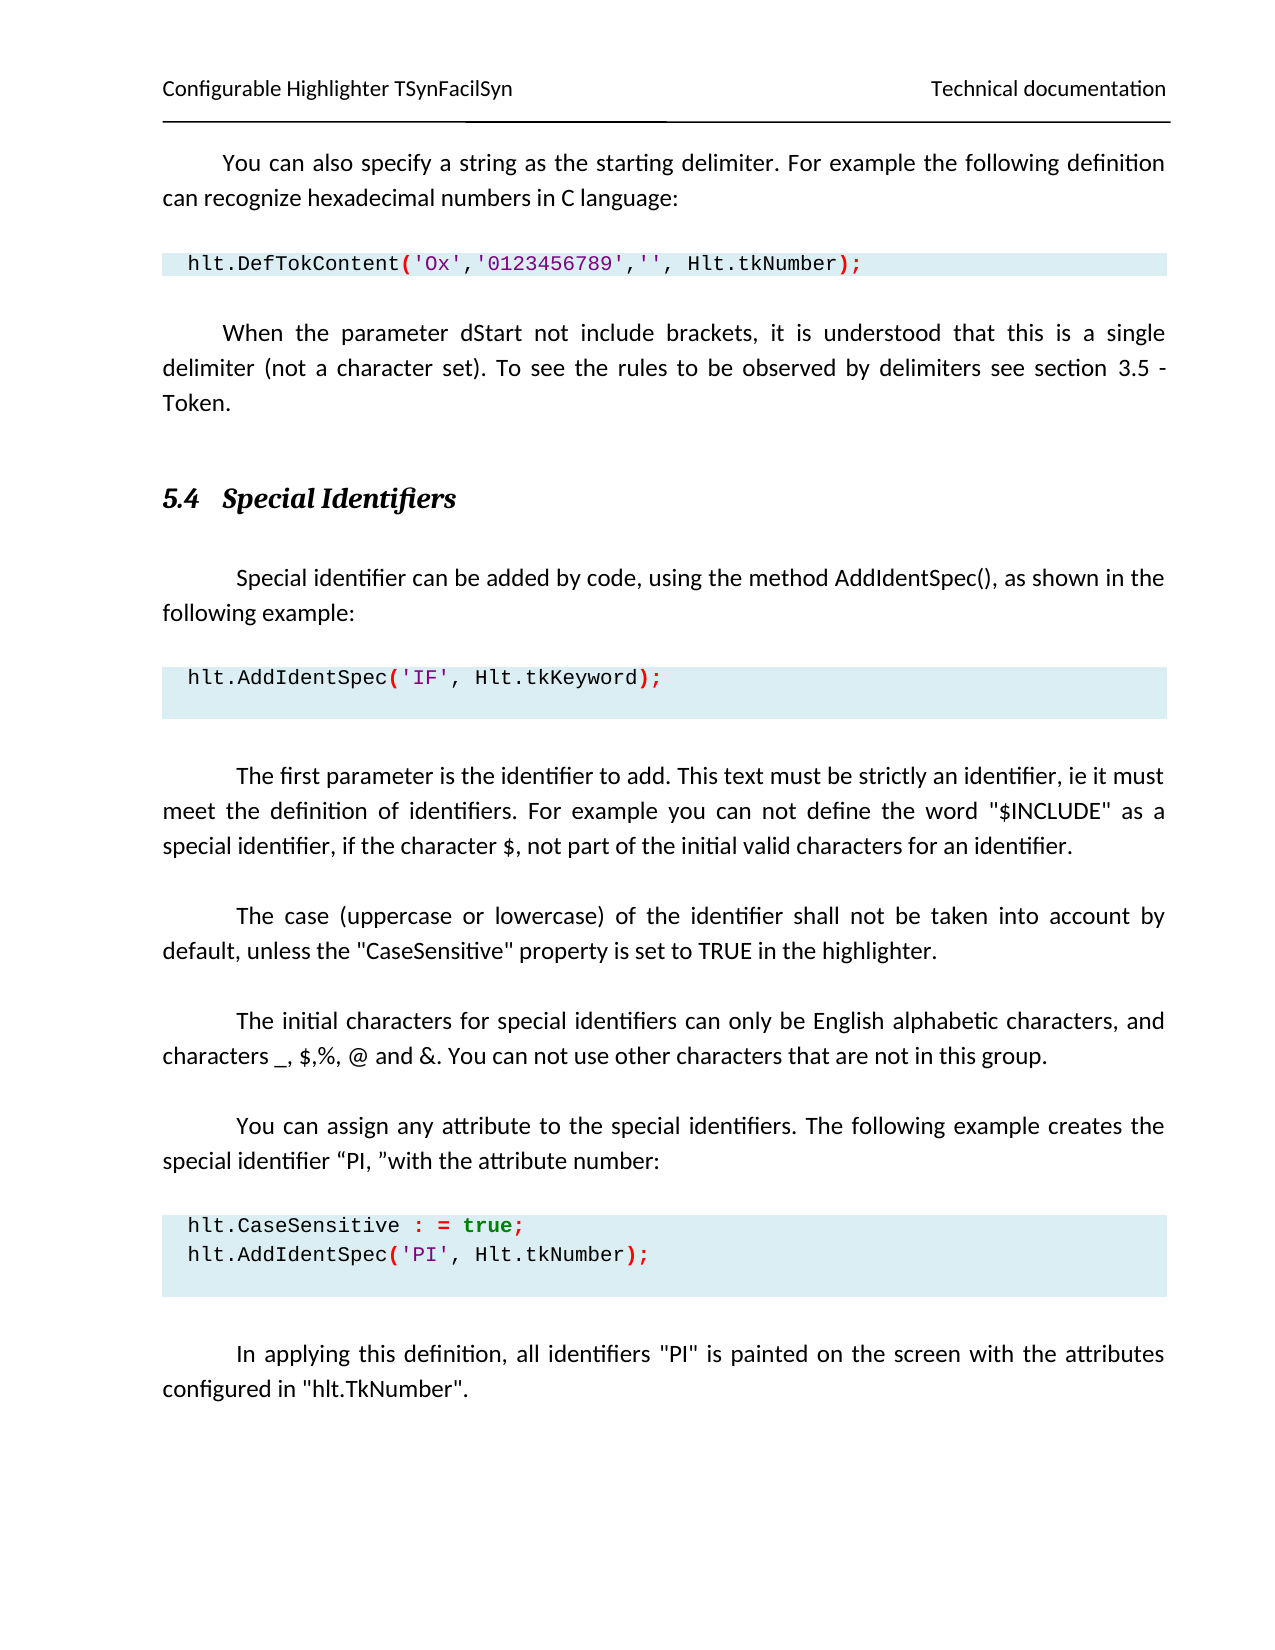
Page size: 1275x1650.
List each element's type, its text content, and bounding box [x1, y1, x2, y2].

subtitle Special Identifiers [162, 482, 1167, 515]
text hlt.CaseSensitive : = true; [162, 1215, 1167, 1239]
text In applying this definition, all identifiers "PI" is painted on the screen with the attributes configured in "hlt.TkNumber". [162, 1338, 1167, 1403]
text hlt.AddIdentSpec('IF', Hlt.tkKeyword); [162, 667, 1167, 690]
text Special identifier can be added by code, using the method AddIdentSpec(), as shown in the following example: [162, 562, 1167, 627]
text hlt.AddIdentSpec('PI', Hlt.tkNumber); [162, 1244, 1167, 1268]
text The case (uppercase or lowercase) of the identifier shall not be taken into account by default, unless the "CaseSensitive" property is set to TRUE in the highlighter. [162, 900, 1167, 966]
text The first parameter is the identifier to add. This text must be strictly an identifier, ie it must meet the definition of identifiers. For example you can not define the word "$INCLUDE" as a special identifier, if the character $, not part of the initial valid characters for an identifier. [162, 760, 1167, 861]
text hlt.DefTokContent('Ox','0123456789','', Hlt.tkNumber); [162, 253, 1167, 276]
text When the parameter dStart not include brackets, it is understood that this is a single delimiter (not a character set). To see the rules to be observed by delimiters see section 3.5 - Token. [162, 317, 1167, 417]
text The initial characters for special identifiers can only be English alphabetic characters, and characters _, $,%, @ and &. You can not use other characters that are not in this group. [162, 1005, 1167, 1071]
text You can also specify a string as the starting delimiter. For example the following definition can recognize hexadecimal numbers in C language: [162, 148, 1167, 213]
text You can assign any attribute to the special identifiers. The following example creates the special identifier “PI, ”with the attribute number: [162, 1110, 1167, 1176]
